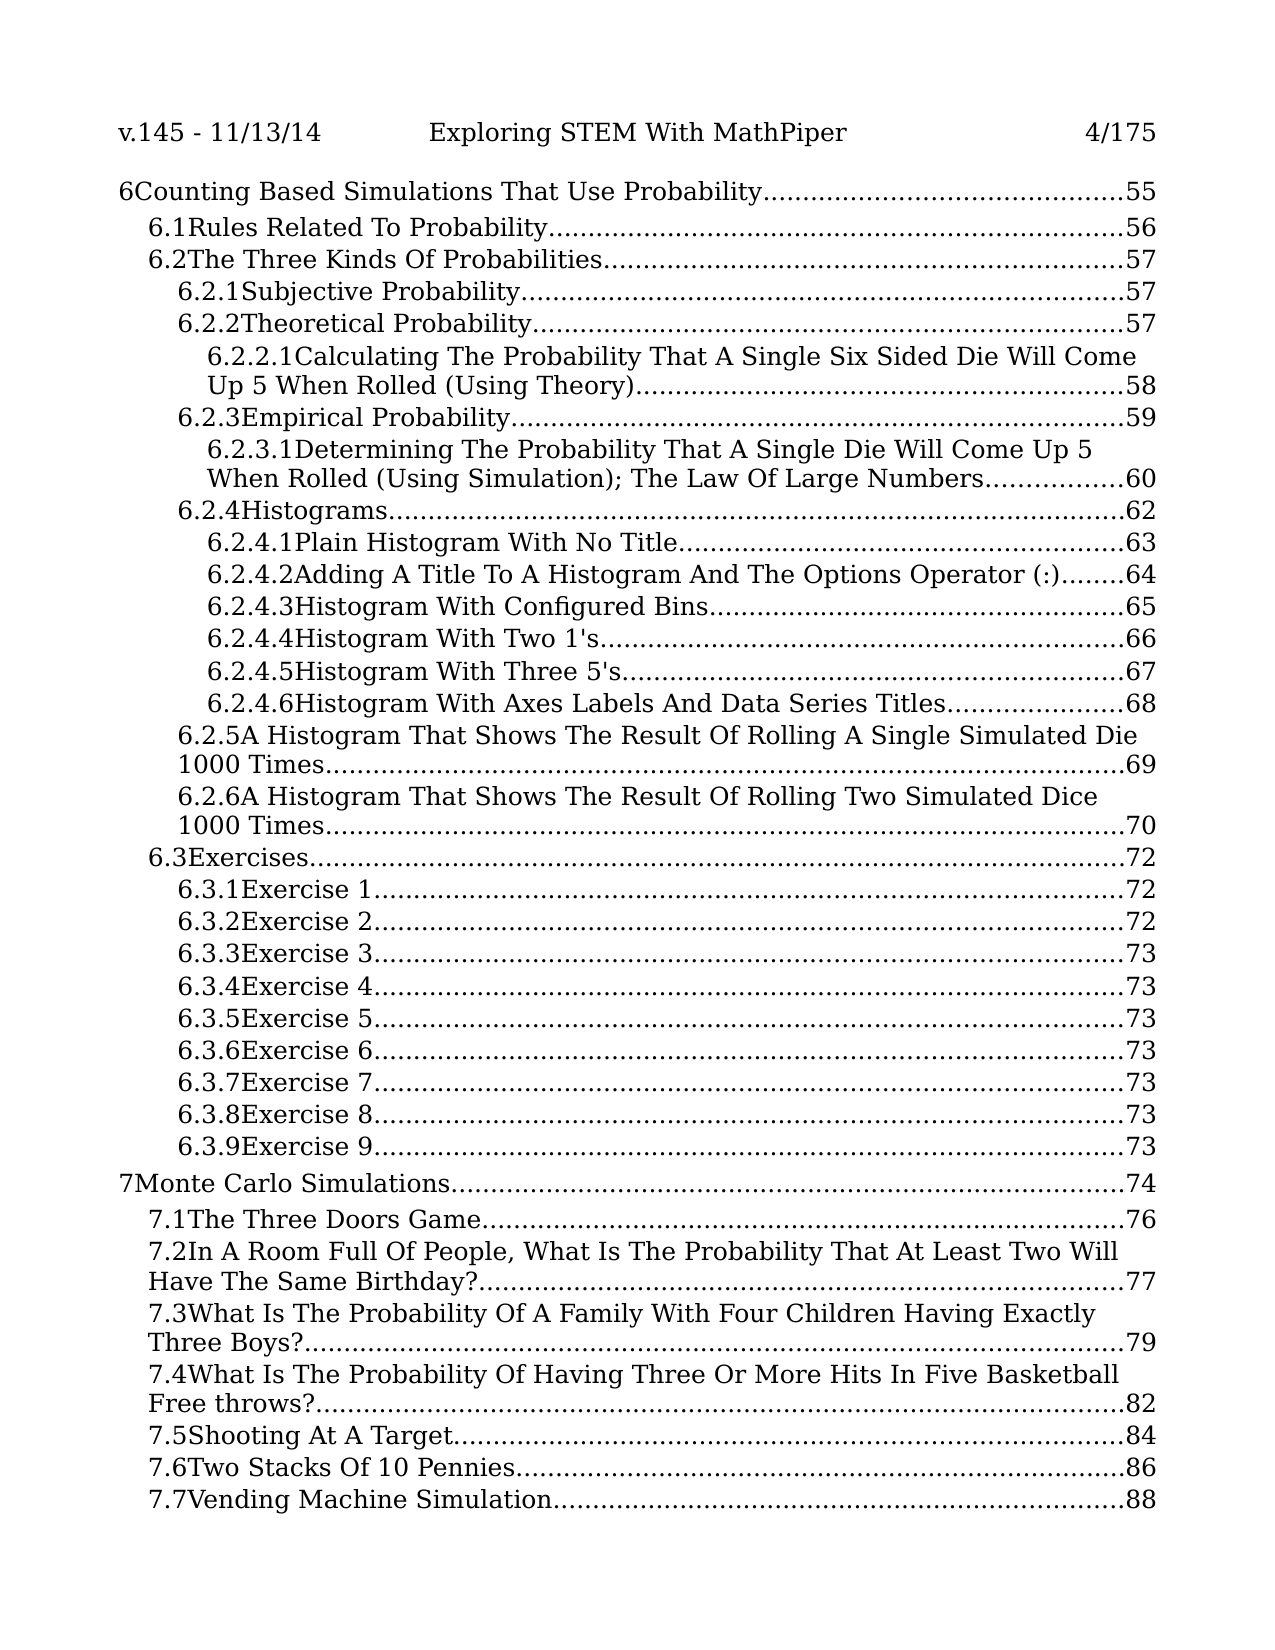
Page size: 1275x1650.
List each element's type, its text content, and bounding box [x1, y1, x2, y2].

text 7.6Two Stacks Of 10 Pennies 86 [148, 1453, 1157, 1483]
text 6.3.9Exercise 9 73 [177, 1132, 1157, 1161]
text 6.2.3Empirical Probability 59 [177, 403, 1157, 432]
text 6.3Exercises 72 [148, 843, 1157, 873]
text 7Monte Carlo Simulations 74 [118, 1169, 1157, 1198]
text 7.2In A Room Full Of People, What Is The Probability That At Least Two Will Have The Same Birthday? 77 [148, 1238, 1157, 1296]
text 6.3.1Exercise 1 72 [177, 876, 1157, 905]
text 6.2.4.4Histogram With Two 1's 66 [207, 625, 1157, 654]
text 6.3.6Exercise 6 73 [177, 1036, 1157, 1065]
text 6.3.5Exercise 5 73 [177, 1004, 1157, 1033]
text 7.7Vending Machine Simulation 88 [148, 1486, 1157, 1515]
text 7.3What Is The Probability Of A Family With Four Children Having Exactly Three Boys? 79 [148, 1299, 1157, 1357]
text 6.2.6A Histogram That Shows The Result Of Rolling Two Simulated Dice 1000 Times 70 [177, 782, 1157, 841]
text 6.2.5A Histogram That Shows The Result Of Rolling A Single Simulated Die 1000 Times 69 [177, 721, 1157, 779]
text 6.1Rules Related To Probability 56 [148, 213, 1157, 243]
text 6.2.2.1Calculating The Probability That A Single Six Sided Die Will Come Up 5 When Rolled (Using Theory) 58 [207, 342, 1157, 400]
text 6.3.8Exercise 8 73 [177, 1100, 1157, 1129]
text 6.2.1Subjective Probability 57 [177, 278, 1157, 307]
text 7.4What Is The Probability Of Having Three Or More Hits In Five Basketball Free throws? 82 [148, 1360, 1157, 1418]
text 6.2.4.1Plain Histogram With No Title 63 [207, 528, 1157, 558]
text 6.2.4.2Adding A Title To A Histogram And The Options Operator (:) 64 [207, 561, 1157, 590]
text 6.2.4.6Histogram With Axes Labels And Data Series Titles 68 [207, 689, 1157, 718]
text 6.2.3.1Determining The Probability That A Single Die Will Come Up 5 When Rolled (Using Simulation); The Law Of Large Numbers 60 [207, 435, 1157, 493]
text 6.3.2Exercise 2 72 [177, 908, 1157, 937]
text 6Counting Based Simulations That Use Probability 55 [118, 177, 1157, 206]
text 7.1The Three Doors Game 76 [148, 1206, 1157, 1235]
text 6.2.2Theoretical Probability 57 [177, 310, 1157, 339]
text 7.5Shooting At A Target 84 [148, 1421, 1157, 1451]
text 6.3.7Exercise 7 73 [177, 1068, 1157, 1097]
text 6.3.4Exercise 4 73 [177, 972, 1157, 1001]
text 6.2.4.5Histogram With Three 5's 67 [207, 657, 1157, 686]
text 6.2.4.3Histogram With Configured Bins 65 [207, 593, 1157, 622]
text 6.3.3Exercise 3 73 [177, 940, 1157, 969]
text 6.2.4Histograms 62 [177, 496, 1157, 526]
text 6.2The Three Kinds Of Probabilities 57 [148, 246, 1157, 275]
